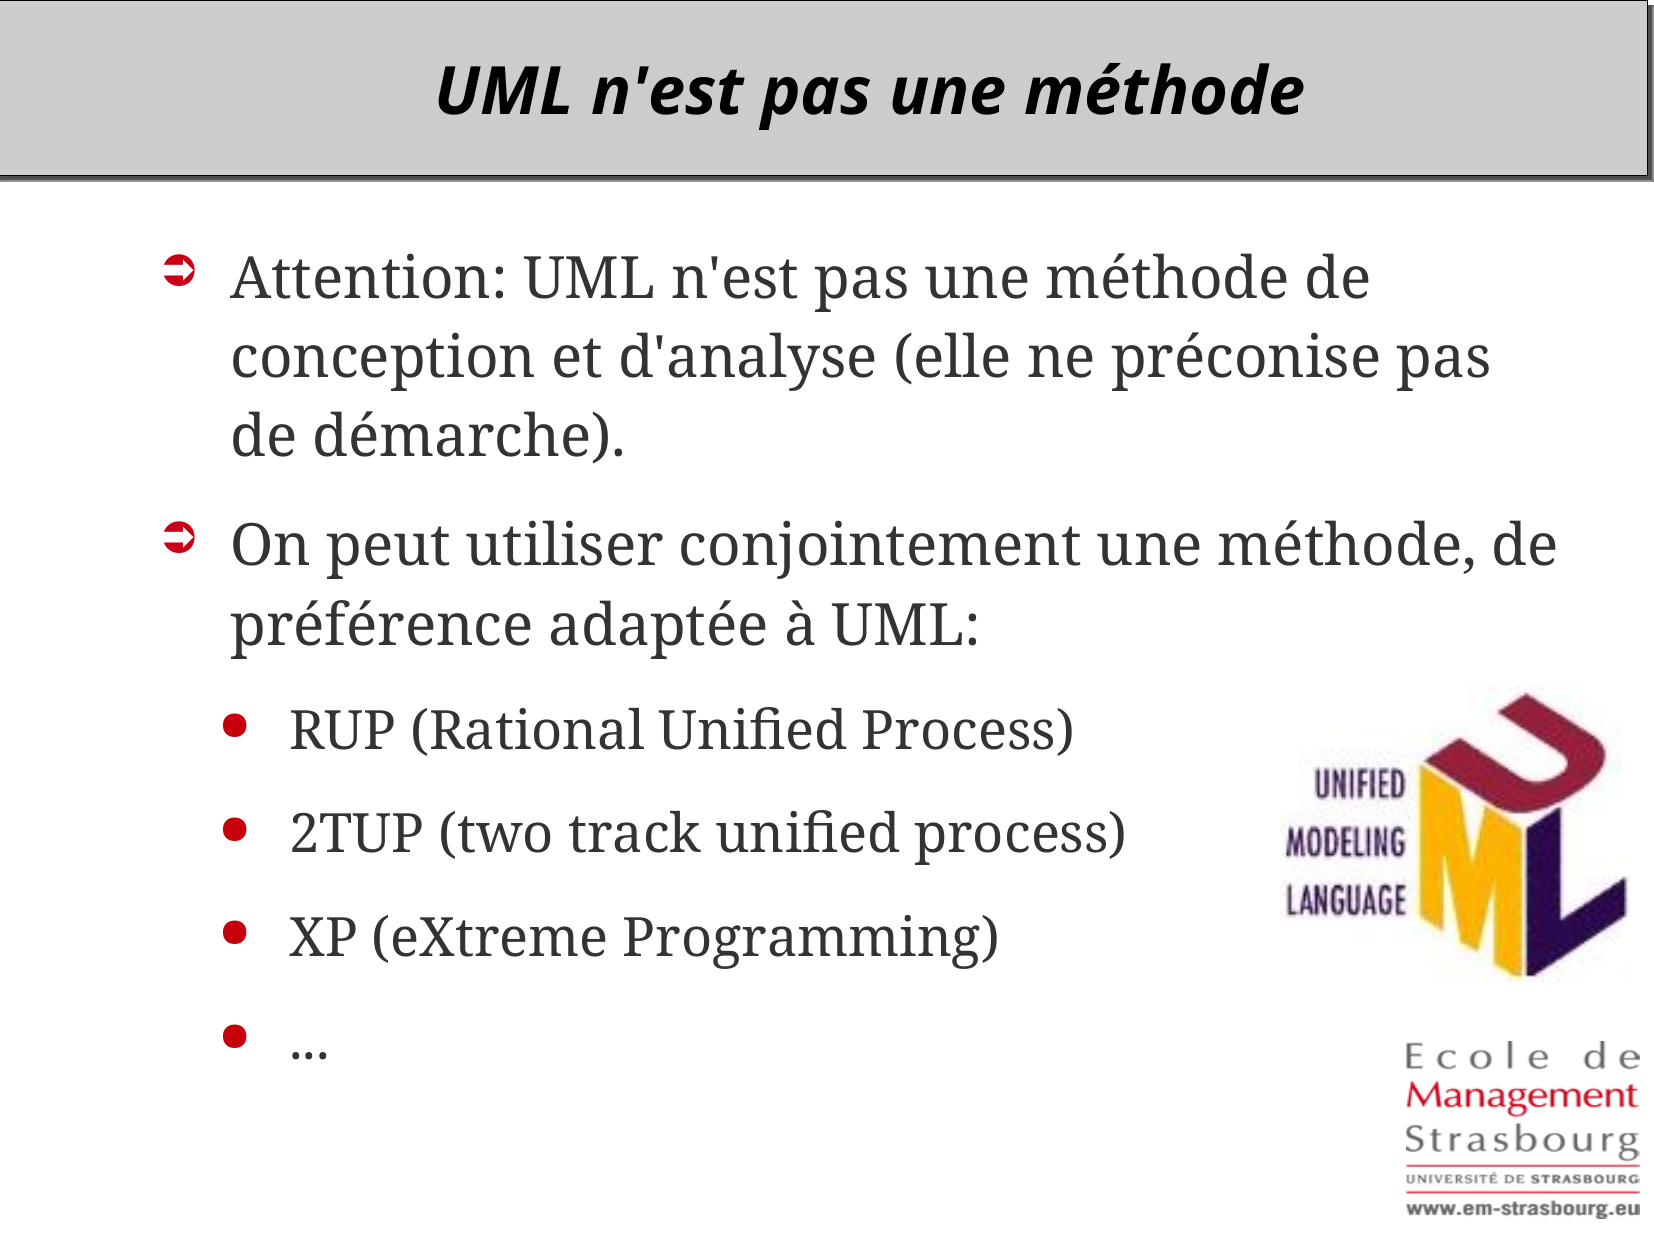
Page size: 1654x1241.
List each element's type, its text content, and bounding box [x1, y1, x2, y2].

picture [1406, 1041, 1640, 1219]
picture [1280, 686, 1630, 982]
list Attention: UML n'est pas une méthode de conception et d'analyse (elle ne préconise pas de démarche). On peut utiliser conjointement une méthode, de préférence adaptée à UML: RUP (Rational Unified Process) 2TUP (two track unified process) XP (eXtreme Programming) ... [147, 236, 1570, 1147]
title UML n'est pas une méthode [164, 0, 1577, 178]
